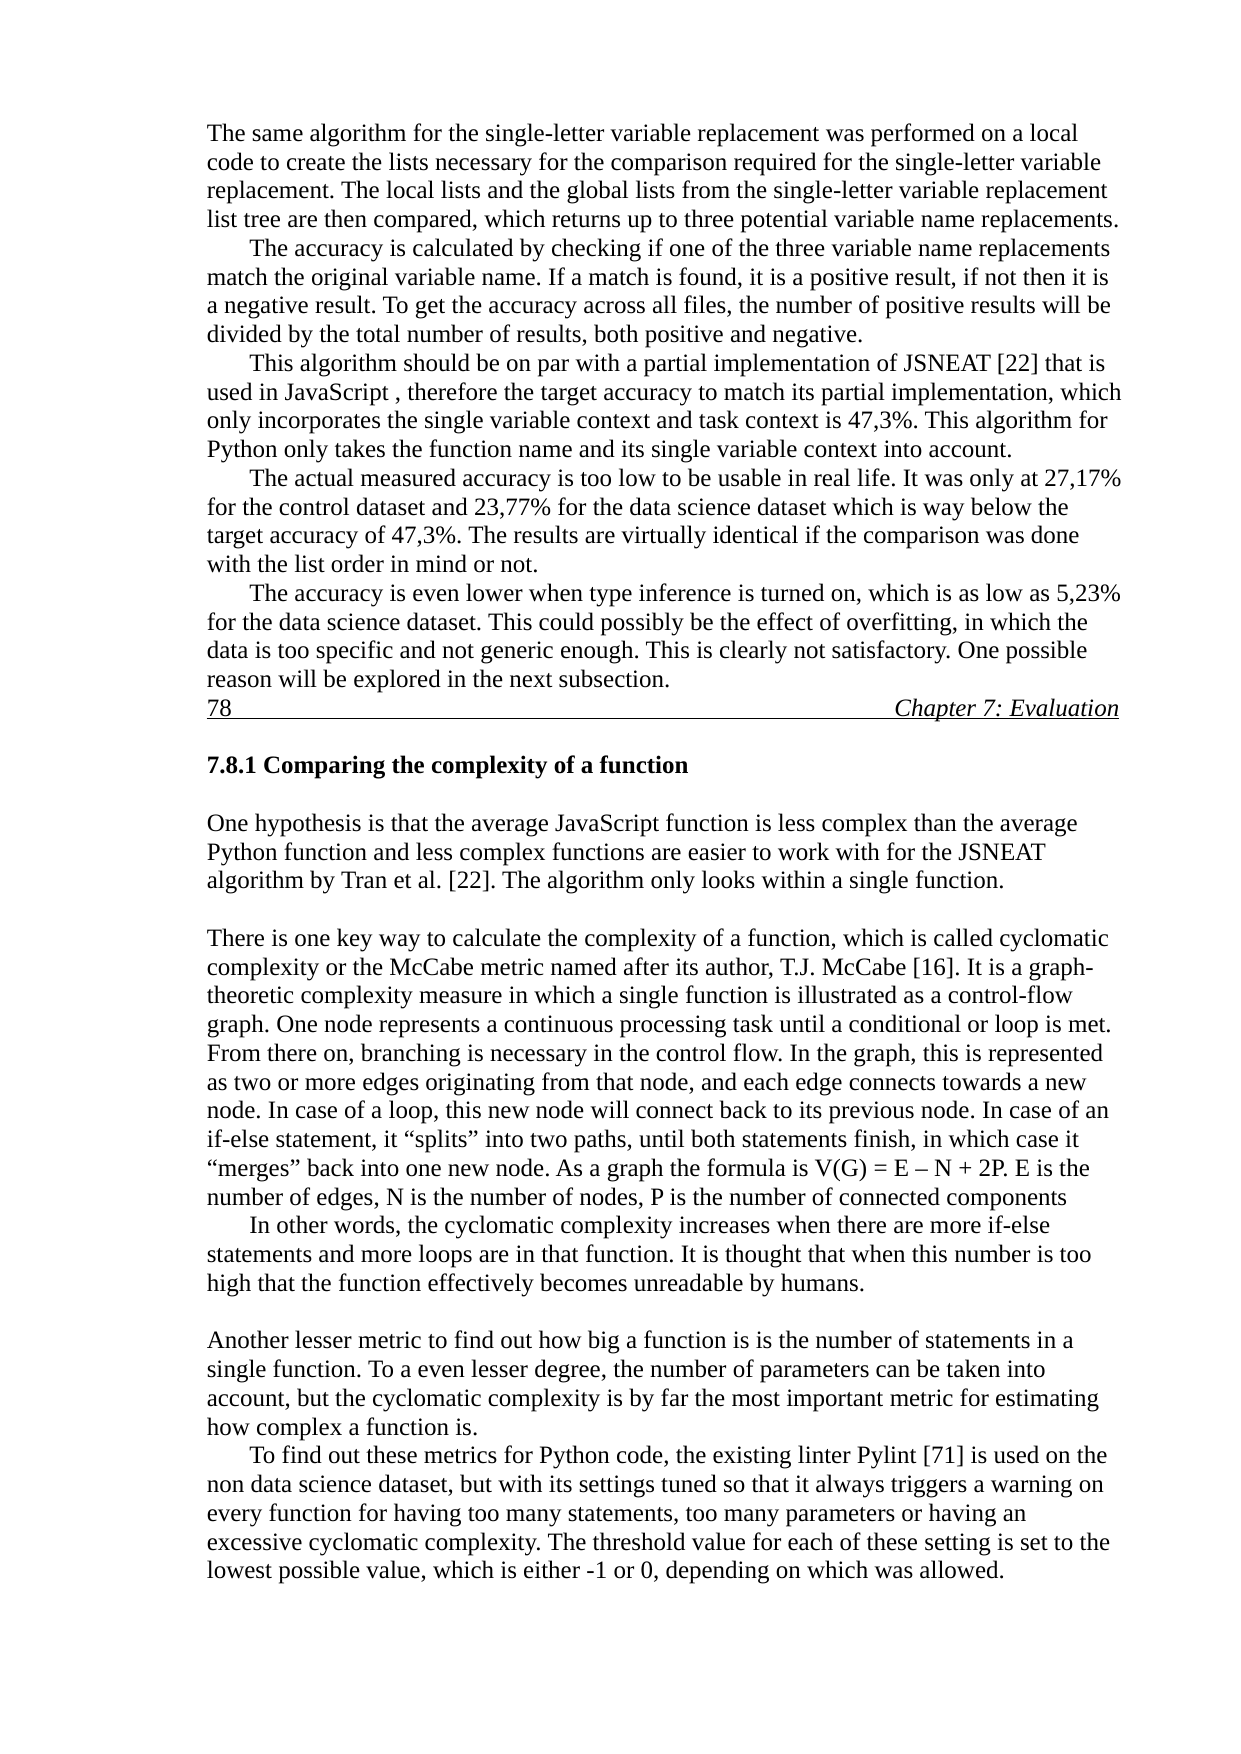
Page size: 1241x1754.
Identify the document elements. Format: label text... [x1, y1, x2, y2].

text The same algorithm for the single-letter variable replacement was performed on a local code to create the lists necessary for the comparison required for the single-letter variable replacement. The local lists and the global lists from the single-letter variable replacement list tree are then compared, which returns up to three potential variable name replacements. [207, 118, 1122, 233]
text The accuracy is calculated by checking if one of the three variable name replacements match the original variable name. If a match is found, it is a positive result, if not then it is a negative result. To get the accuracy across all files, the number of positive results will be divided by the total number of results, both positive and negative. [207, 233, 1122, 348]
text To find out these metrics for Python code, the existing linter Pylint [71] is used on the non data science dataset, but with its settings tuned so that it always triggers a warning on every function for having too many statements, too many parameters or having an excessive cyclomatic complexity. The threshold value for each of these setting is set to the lowest possible value, which is either -1 or 0, depending on which was allowed. [207, 1441, 1122, 1584]
text The actual measured accuracy is too low to be usable in real life. It was only at 27,17% for the control dataset and 23,77% for the data science dataset which is way below the target accuracy of 47,3%. The results are virtually identical if the comparison was done with the list order in mind or not. [207, 463, 1122, 578]
text Another lesser metric to find out how big a function is is the number of statements in a single function. To a even lesser degree, the number of parameters can be taken into account, but the cyclomatic complexity is by far the most important metric for estimating how complex a function is. [207, 1326, 1122, 1441]
text The accuracy is even lower when type inference is turned on, which is as low as 5,23% for the data science dataset. This could possibly be the effect of overfitting, in which the data is too specific and not generic enough. This is clearly not satisfactory. One possible reason will be explored in the next subsection. [207, 578, 1122, 693]
text One hypothesis is that the average JavaScript function is less complex than the average Python function and less complex functions are easier to work with for the JSNEAT algorithm by Tran et al. [22]. The algorithm only looks within a single function. [207, 808, 1122, 894]
text In other words, the cyclomatic complexity increases when there are more if-else statements and more loops are in that function. It is thought that when this number is too high that the function effectively becomes unreadable by humans. [207, 1211, 1122, 1297]
text 78 Chapter 7: Evaluation [207, 693, 1122, 722]
text There is one key way to calculate the complexity of a function, which is called cyclomatic complexity or the McCabe metric named after its author, T.J. McCabe [16]. It is a graph-theoretic complexity measure in which a single function is illustrated as a control-flow graph. One node represents a continuous processing task until a conditional or loop is met. From there on, branching is necessary in the control flow. In the graph, this is represented as two or more edges originating from that node, and each edge connects towards a new node. In case of a loop, this new node will connect back to its previous node. In case of an if-else statement, it “splits” into two paths, until both statements finish, in which case it “merges” back into one new node. As a graph the formula is V(G) = E – N + 2P. E is the number of edges, N is the number of nodes, P is the number of connected components [207, 923, 1122, 1211]
text This algorithm should be on par with a partial implementation of JSNEAT [22] that is used in JavaScript , therefore the target accuracy to match its partial implementation, which only incorporates the single variable context and task context is 47,3%. This algorithm for Python only takes the function name and its single variable context into account. [207, 348, 1122, 463]
text 7.8.1 Comparing the complexity of a function [207, 751, 1122, 779]
